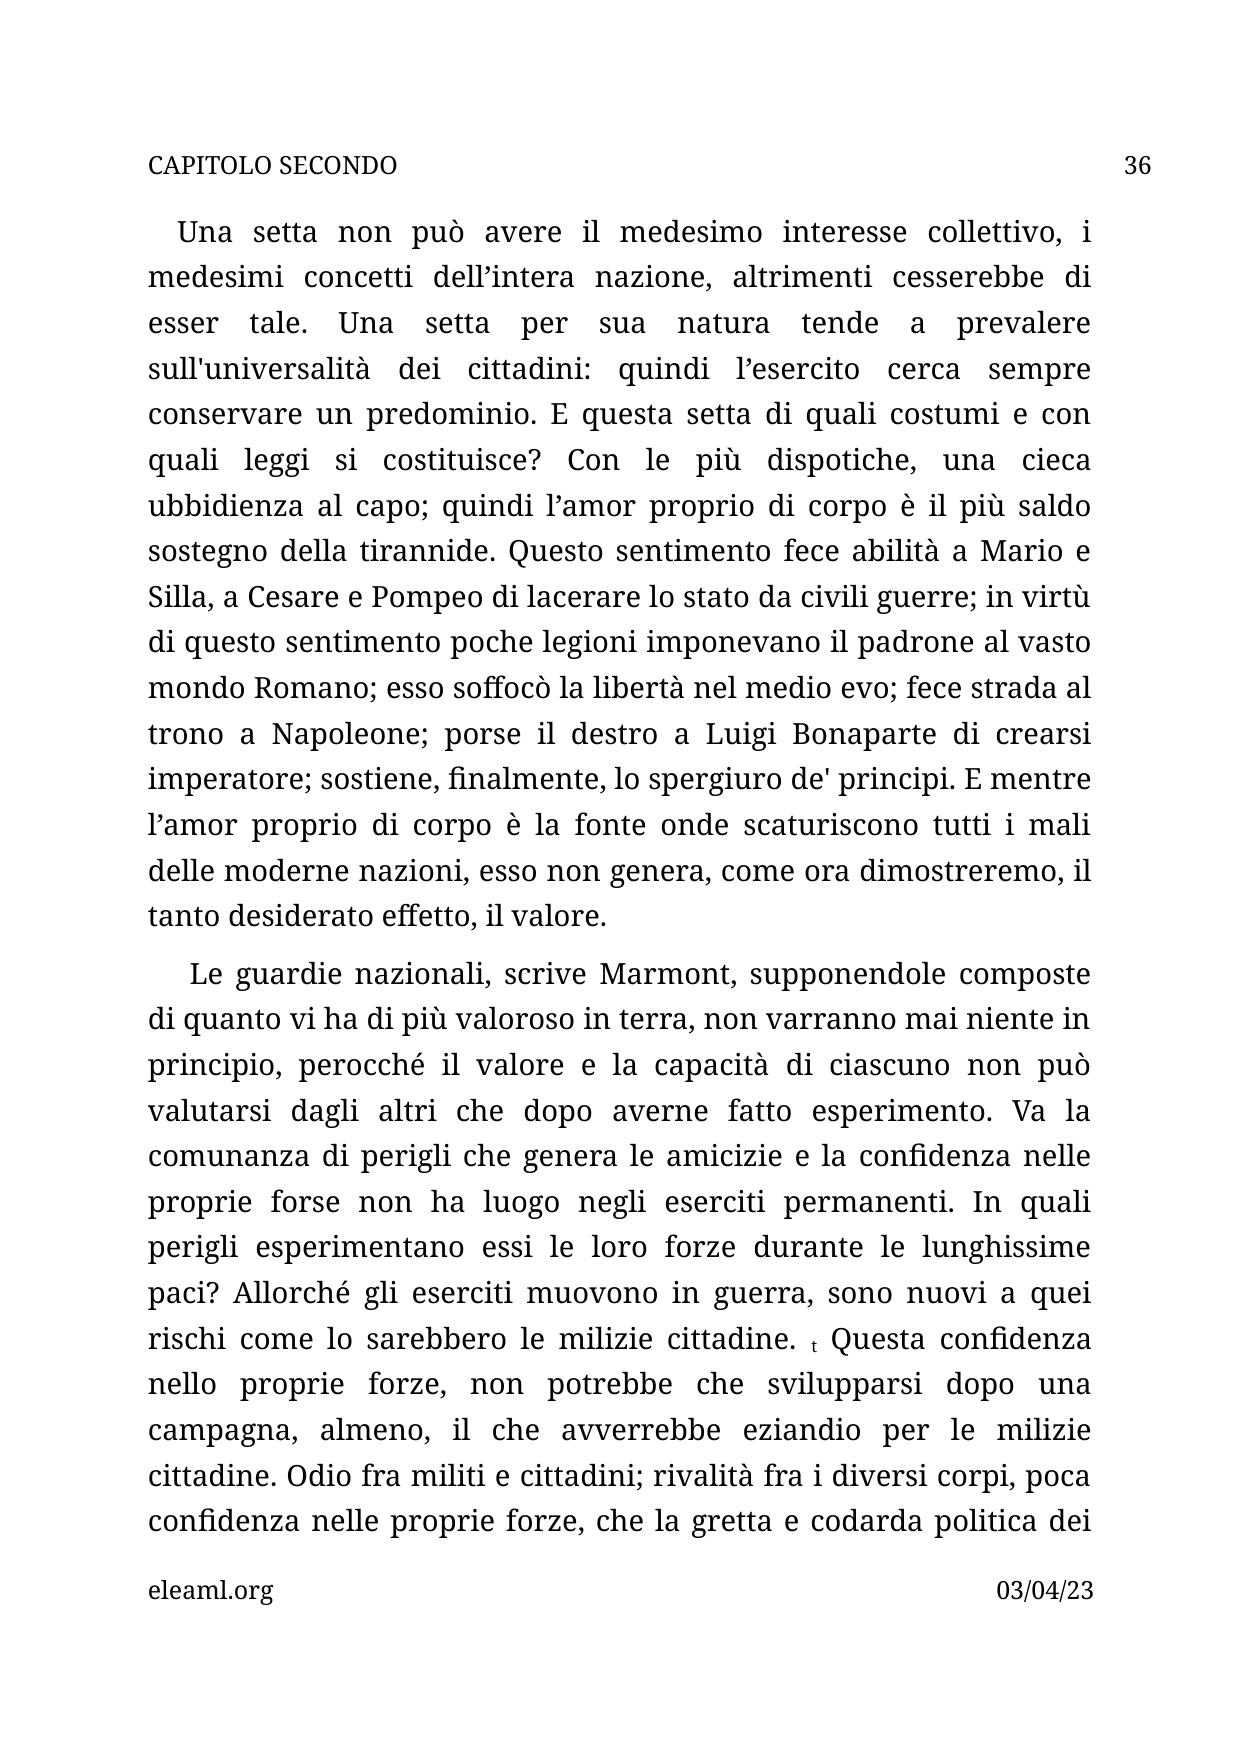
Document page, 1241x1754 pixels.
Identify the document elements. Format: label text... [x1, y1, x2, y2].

text Le guardie nazionali, scrive Marmont, supponendole composte di quanto vi ha di più valoroso in terra, non varranno mai niente in principio, perocché il valore e la capacità di ciascuno non può valutarsi dagli altri che dopo averne fatto esperimento. Va la comunanza di perigli che genera le amicizie e la confidenza nelle proprie forse non ha luogo negli eserciti permanenti. In quali perigli esperimentano essi le loro forze durante le lunghissime paci? Allorché gli eserciti muovono in guerra, sono nuovi a quei rischi come lo sarebbero le milizie cittadine. t Questa confidenza nello proprie forze, non potrebbe che svilupparsi dopo una campagna, almeno, il che avverrebbe eziandio per le milizie cittadine. Odio fra militi e cittadini; rivalità fra i diversi corpi, poca confidenza nelle proprie forze, che la gretta e codarda politica dei [148, 953, 1093, 1540]
text Una setta non può avere il medesimo interesse collettivo, i medesimi concetti dell’intera nazione, altrimenti cesserebbe di esser tale. Una setta per sua natura tende a prevalere sull'universalità dei cittadini: quindi l’esercito cerca sempre conservare un predominio. E questa setta di quali costumi e con quali leggi si costituisce? Con le più dispotiche, una cieca ubbidienza al capo; quindi l’amor proprio di corpo è il più saldo sostegno della tirannide. Questo sentimento fece abilità a Mario e Silla, a Cesare e Pompeo di lacerare lo stato da civili guerre; in virtù di questo sentimento poche legioni imponevano il padrone al vasto mondo Romano; esso soffocò la libertà nel medio evo; fece strada al trono a Napoleone; porse il destro a Luigi Bonaparte di crearsi imperatore; sostiene, finalmente, lo spergiuro de' principi. E mentre l’amor proprio di corpo è la fonte onde scaturiscono tutti i mali delle moderne nazioni, esso non genera, come ora dimostreremo, il tanto desiderato effetto, il valore. [148, 211, 1093, 935]
